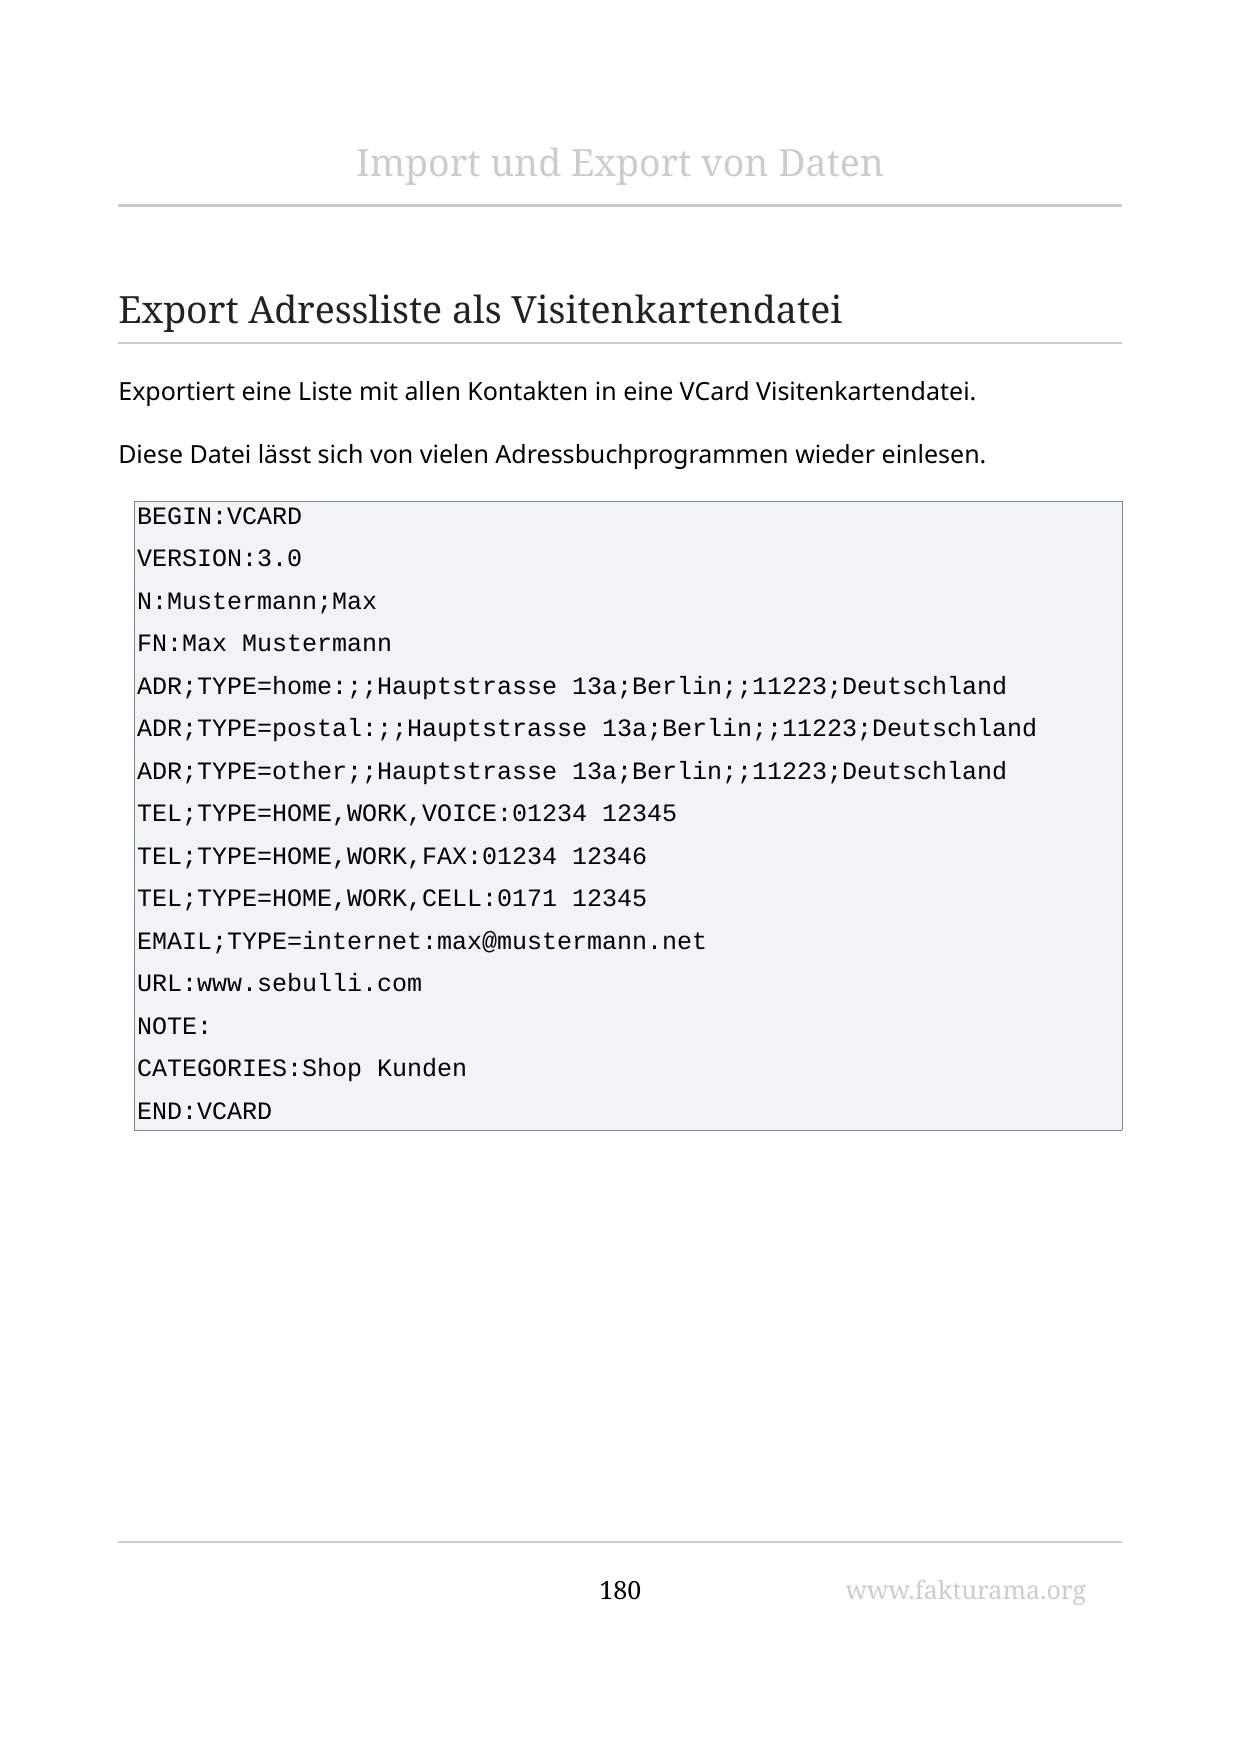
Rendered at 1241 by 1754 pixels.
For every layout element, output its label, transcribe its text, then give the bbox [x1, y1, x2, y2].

text BEGIN:VCARD VERSION:3.0 N:Mustermann;Max FN:Max Mustermann ADR;TYPE=home:;;Hauptstrasse 13a;Berlin;;11223;Deutschland ADR;TYPE=postal:;;Hauptstrasse 13a;Berlin;;11223;Deutschland ADR;TYPE=other;;Hauptstrasse 13a;Berlin;;11223;Deutschland TEL;TYPE=HOME,WORK,VOICE:01234 12345 TEL;TYPE=HOME,WORK,FAX:01234 12346 TEL;TYPE=HOME,WORK,CELL:0171 12345 EMAIL;TYPE=internet:max@mustermann.net URL:www.sebulli.com NOTE: CATEGORIES:Shop Kunden END:VCARD [135, 502, 1122, 1130]
text Exportiert eine Liste mit allen Kontakten in eine VCard Visitenkartendatei. [118, 373, 1122, 407]
text Diese Datei lässt sich von vielen Adressbuchprogrammen wieder einlesen. [118, 437, 1122, 471]
subtitle Export Adressliste als Visitenkartendatei [118, 283, 1122, 342]
